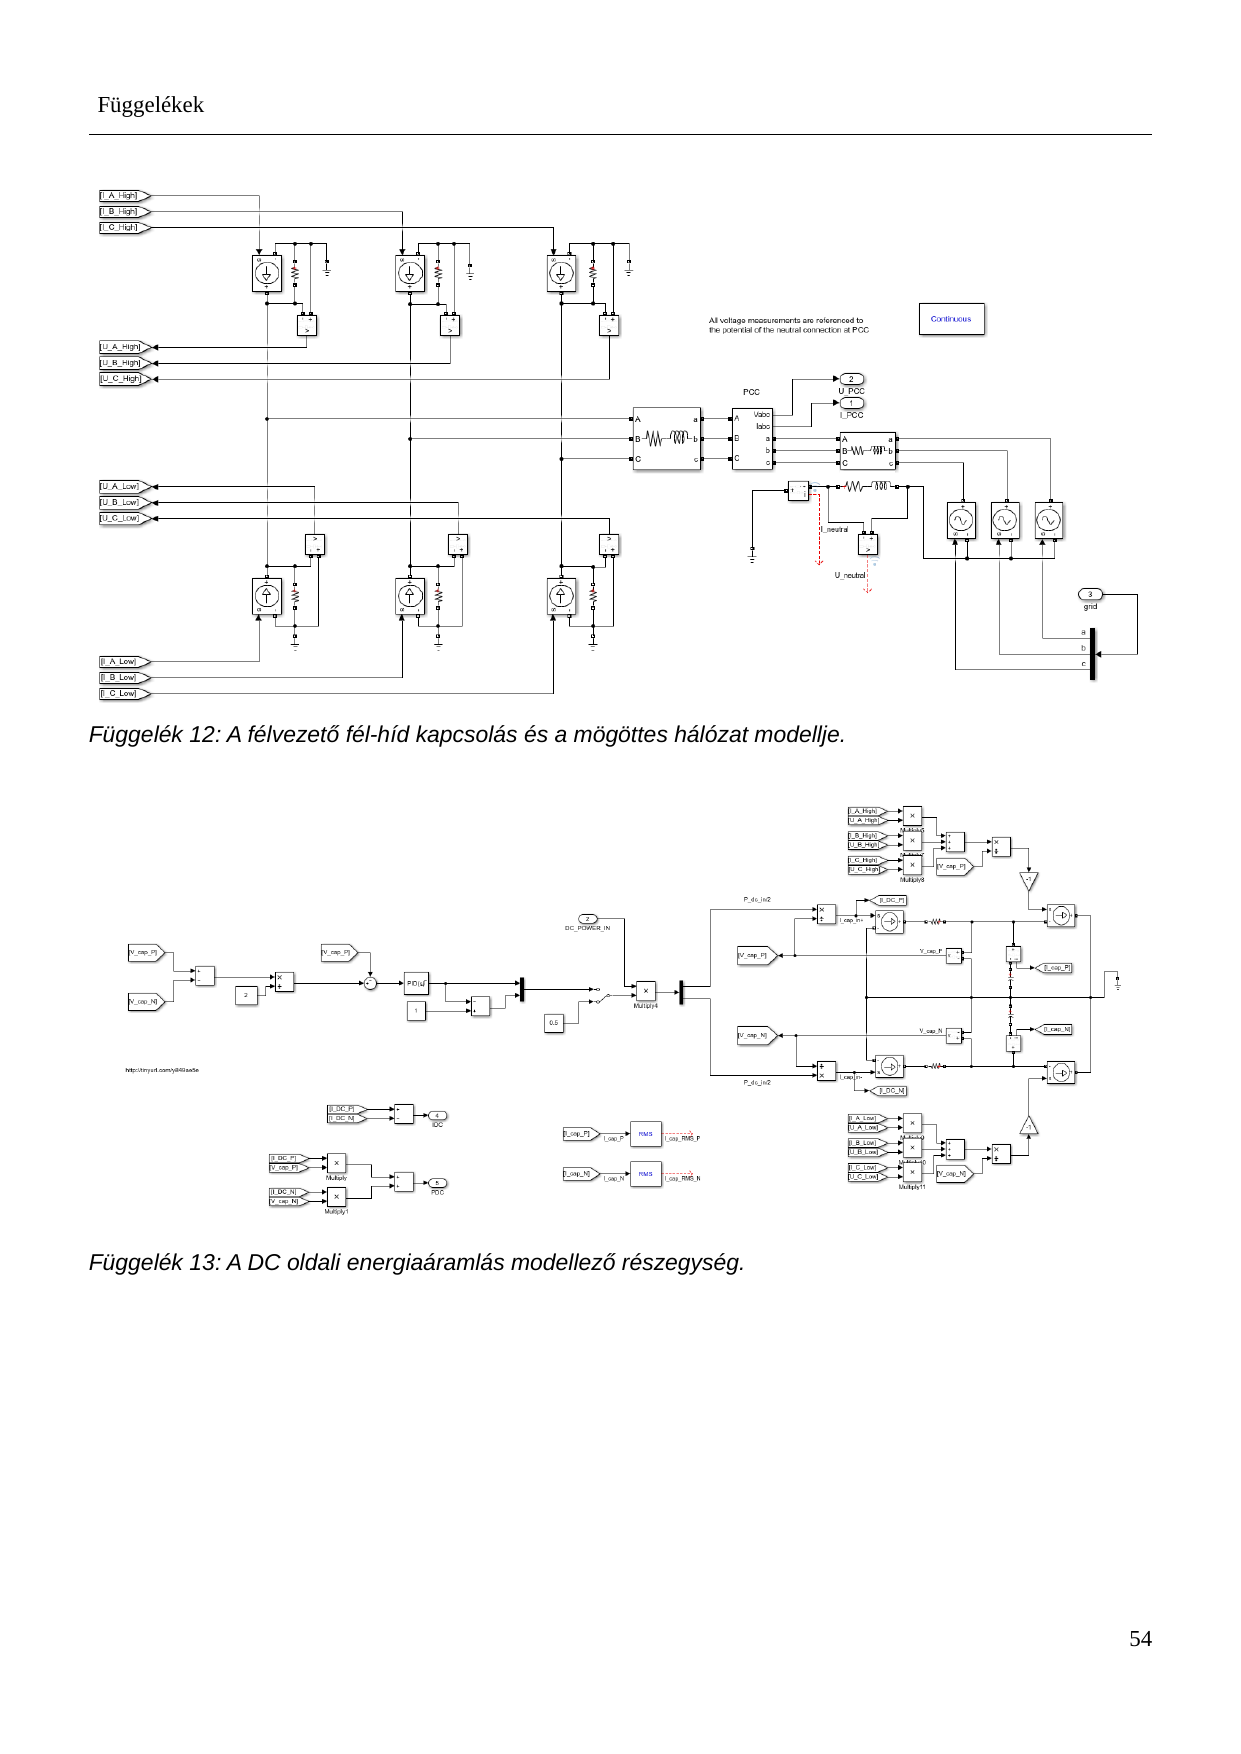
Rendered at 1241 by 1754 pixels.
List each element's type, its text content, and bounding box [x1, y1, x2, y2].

text Függelék 12: A félvezető fél-híd kapcsolás és a mögöttes hálózat modellje. [88, 709, 1152, 748]
text Függelék 13: A DC oldali energiaáramlás modellező részegység. [88, 1236, 1152, 1275]
